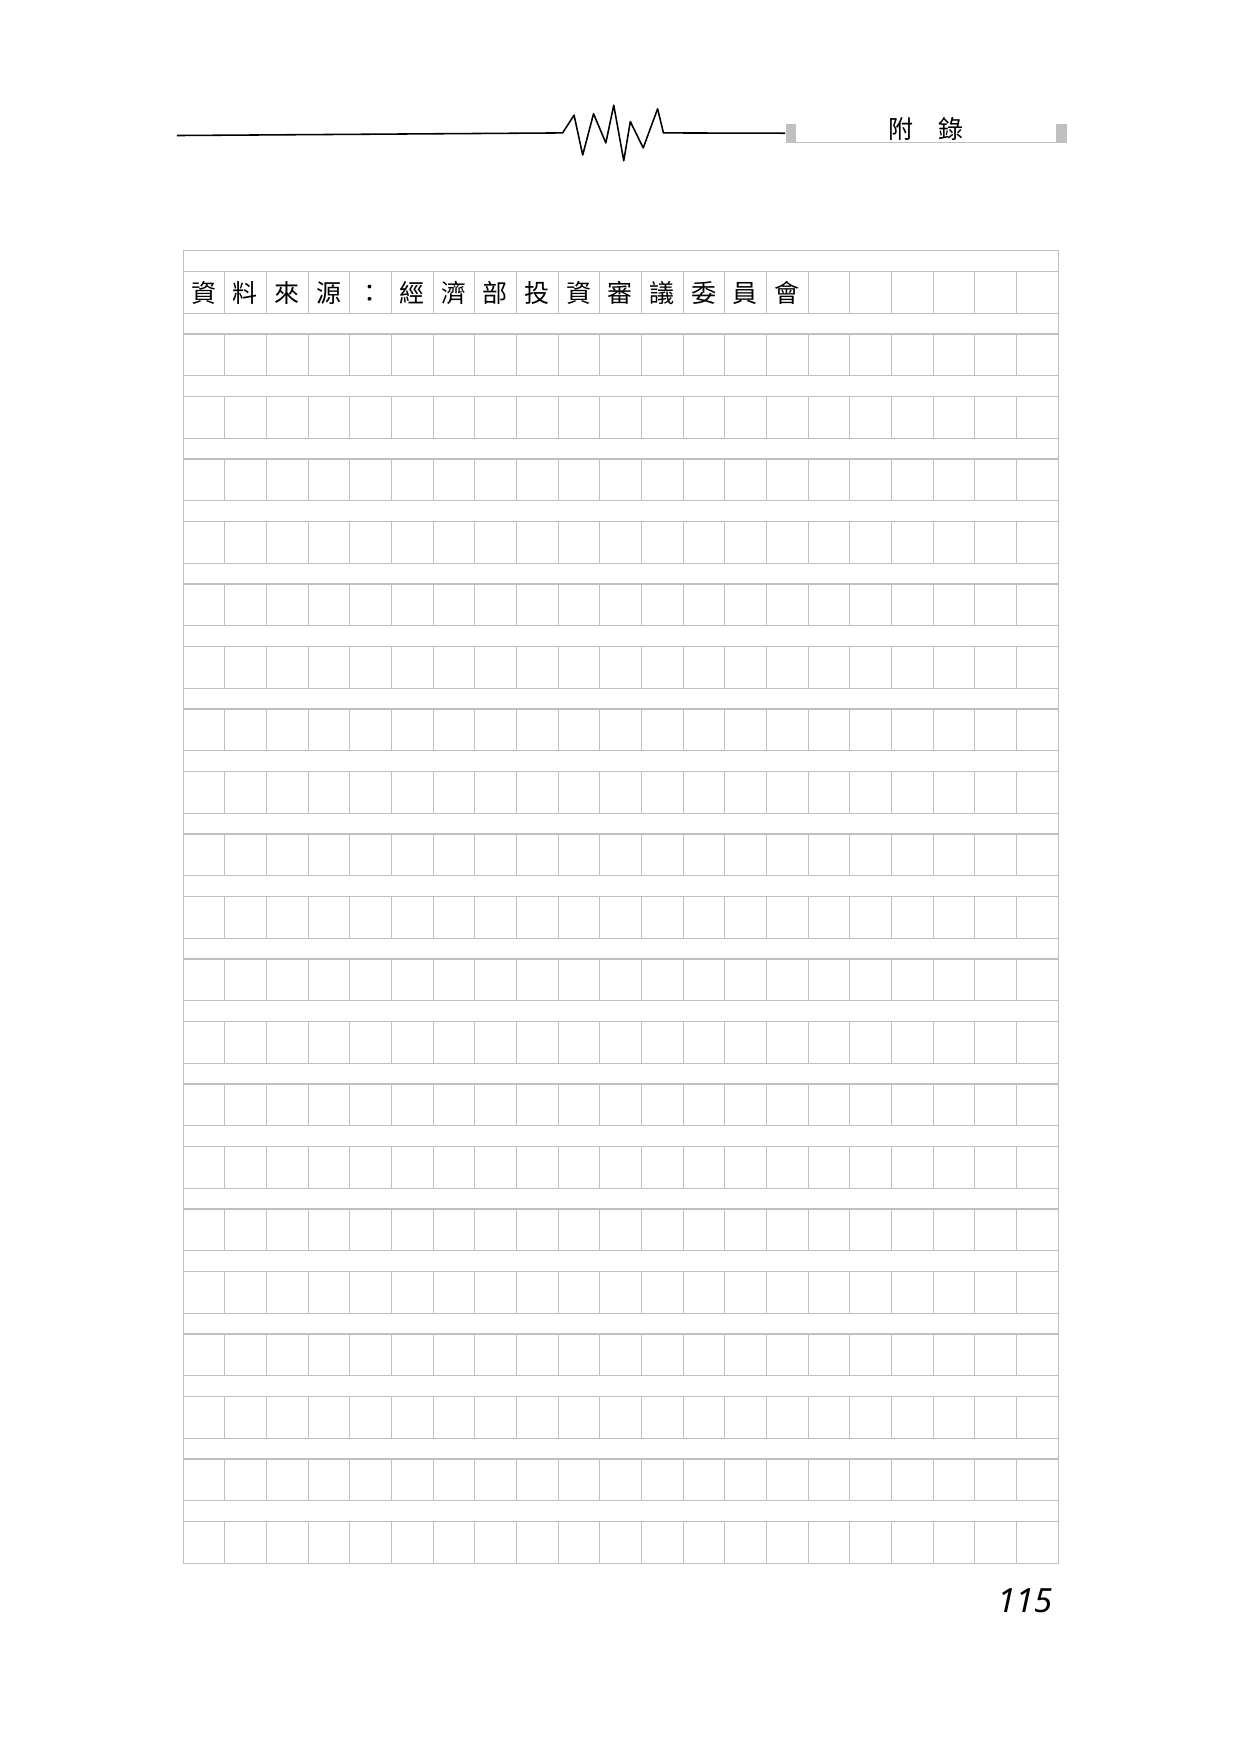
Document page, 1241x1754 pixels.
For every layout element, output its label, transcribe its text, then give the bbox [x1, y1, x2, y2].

text [934, 272, 974, 313]
text 投 [517, 272, 558, 313]
text 部 [475, 272, 516, 313]
text 經 [392, 272, 433, 313]
text 員 [725, 272, 766, 313]
text 委 [684, 272, 724, 313]
text 審 [600, 272, 641, 313]
text 料 [225, 272, 266, 313]
text 議 [642, 272, 683, 313]
text [892, 272, 933, 313]
text [184, 251, 1058, 271]
text 濟 [434, 272, 474, 313]
text ： [350, 272, 391, 313]
text 資 [184, 272, 224, 313]
text 來 [267, 272, 308, 313]
text [975, 272, 1016, 313]
text 資 [559, 272, 599, 313]
text 源 [309, 272, 349, 313]
text [850, 272, 891, 313]
text 會 [767, 272, 808, 313]
text [809, 272, 849, 313]
text [1017, 272, 1058, 313]
